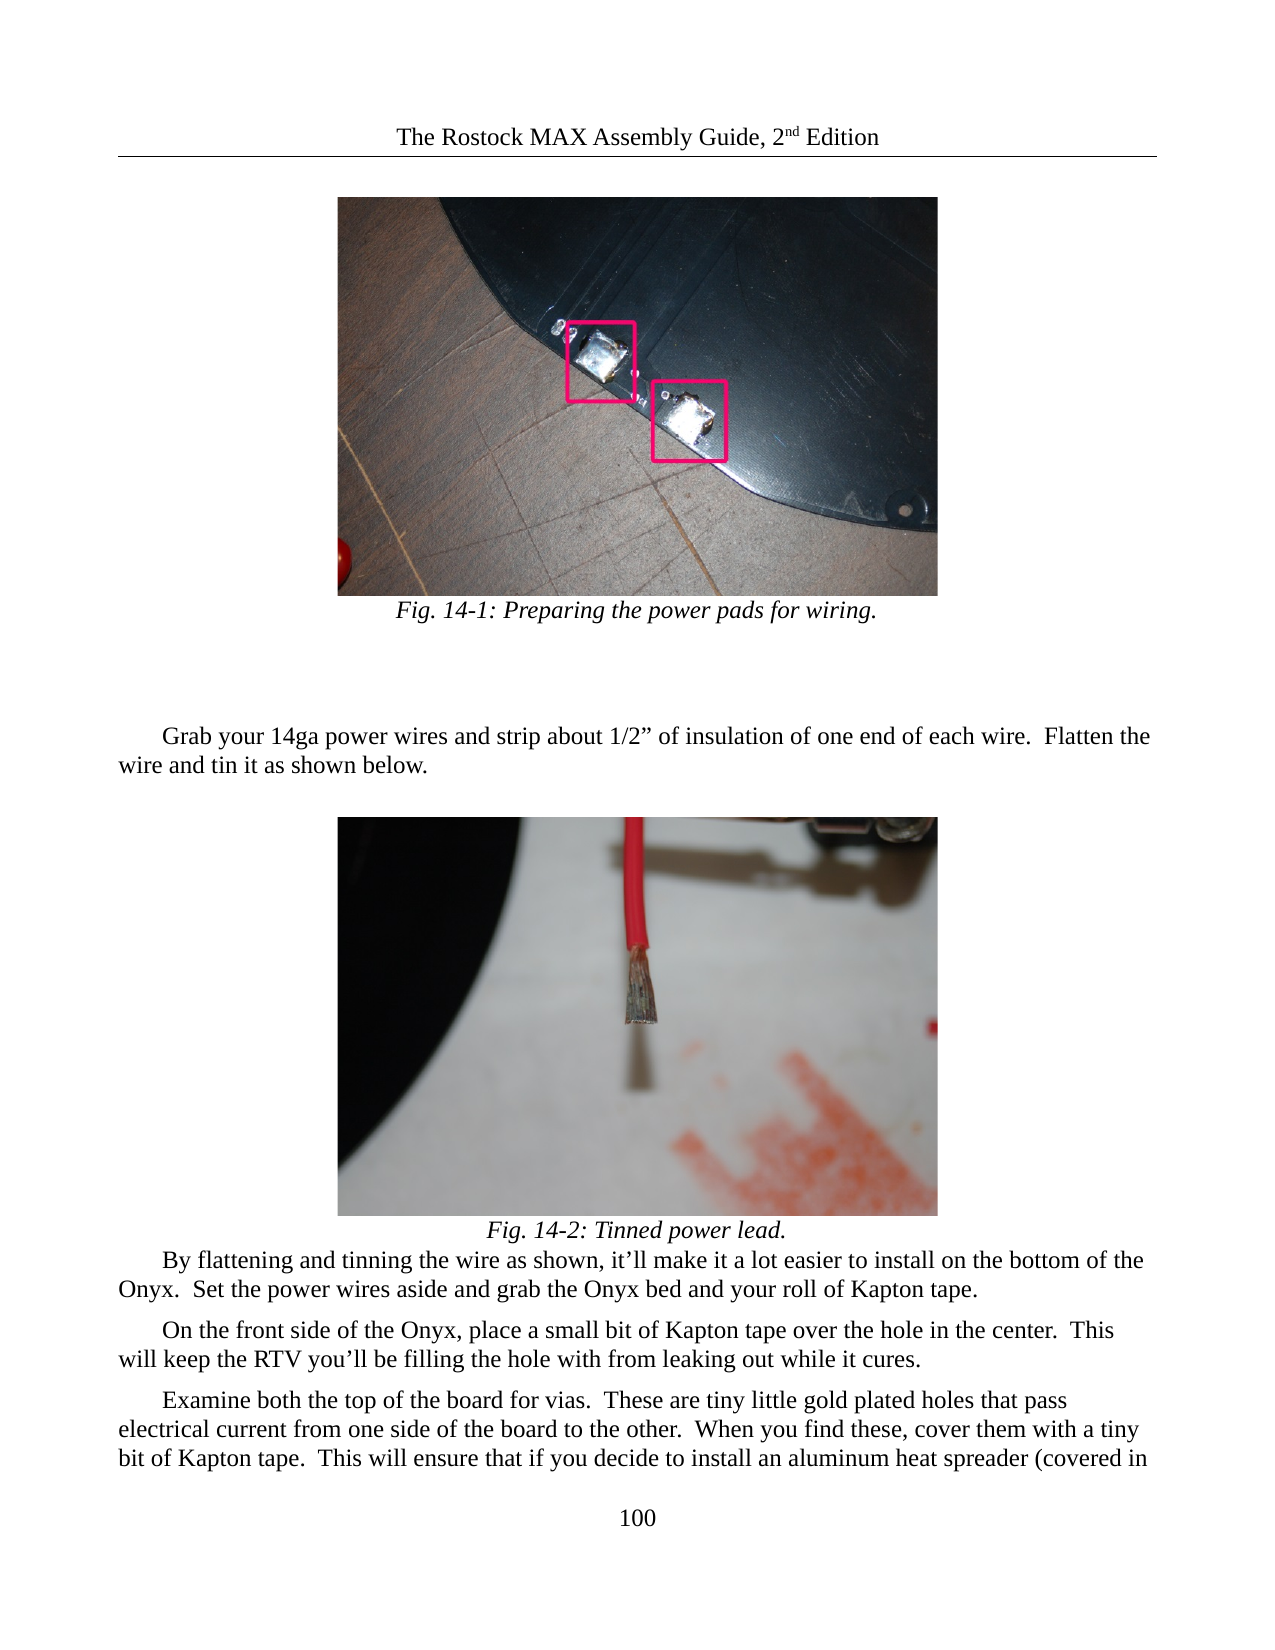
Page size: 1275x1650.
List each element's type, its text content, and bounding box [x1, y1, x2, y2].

text Examine both the top of the board for vias. These are tiny little gold plated holes that pass electrical current from one side of the board to the other. When you find these, cover them with a tiny bit of Kapton tape. This will ensure that if you decide to install an aluminum heat spreader (covered in [118, 1385, 1157, 1471]
text By flattening and tinning the wire as shown, it’ll make it a lot easier to install on the bottom of the Onyx. Set the power wires aside and grab the Onyx bed and your roll of Kapton tape. [118, 1245, 1157, 1303]
picture [337, 197, 938, 596]
text Fig. 14-1: Preparing the power pads for wiring. [337, 596, 937, 624]
text On the front side of the Onyx, place a small bit of Kapton tape over the hole in the center. This will keep the RTV you’ll be filling the hole with from leaking out while it cures. [118, 1315, 1157, 1373]
text Fig. 14-2: Tinned power lead. [337, 1216, 937, 1244]
picture [337, 817, 938, 1216]
text Grab your 14ga power wires and strip about 1/2” of insulation of one end of each wire. Flatten the wire and tin it as shown below. [118, 721, 1157, 779]
